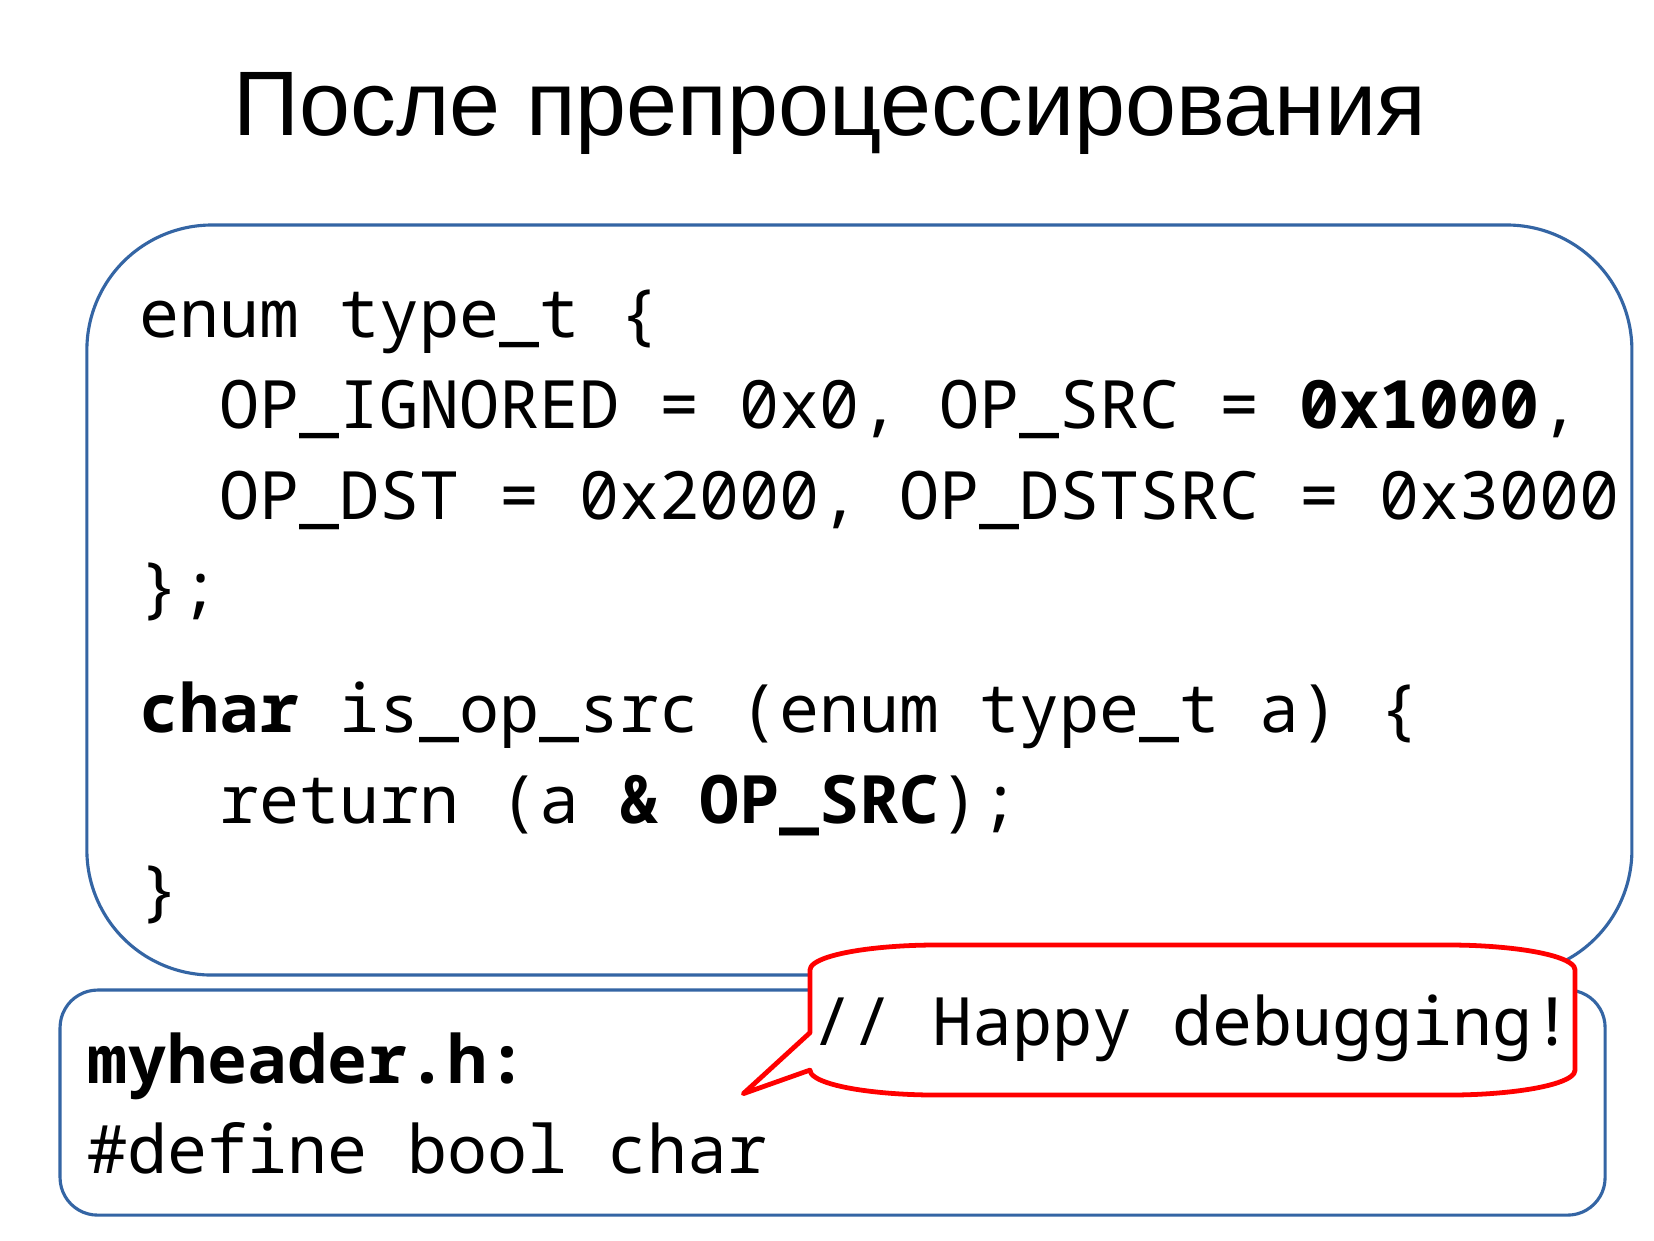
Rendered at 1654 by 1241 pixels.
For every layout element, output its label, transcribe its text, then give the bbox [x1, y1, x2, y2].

text_box enum type_t { OP_IGNORED = 0x0, OP_SRC = 0x1000, OP_DST = 0x2000, OP_DSTSRC = 0x3000 }; char is_op_src (enum type_t a) { return (a & OP_SRC); } [86, 225, 1632, 976]
text_box myheader.h: #define bool char [60, 990, 1606, 1216]
text_box // Happy debugging! [743, 945, 1576, 1096]
title После препроцессирования [86, 0, 1576, 208]
